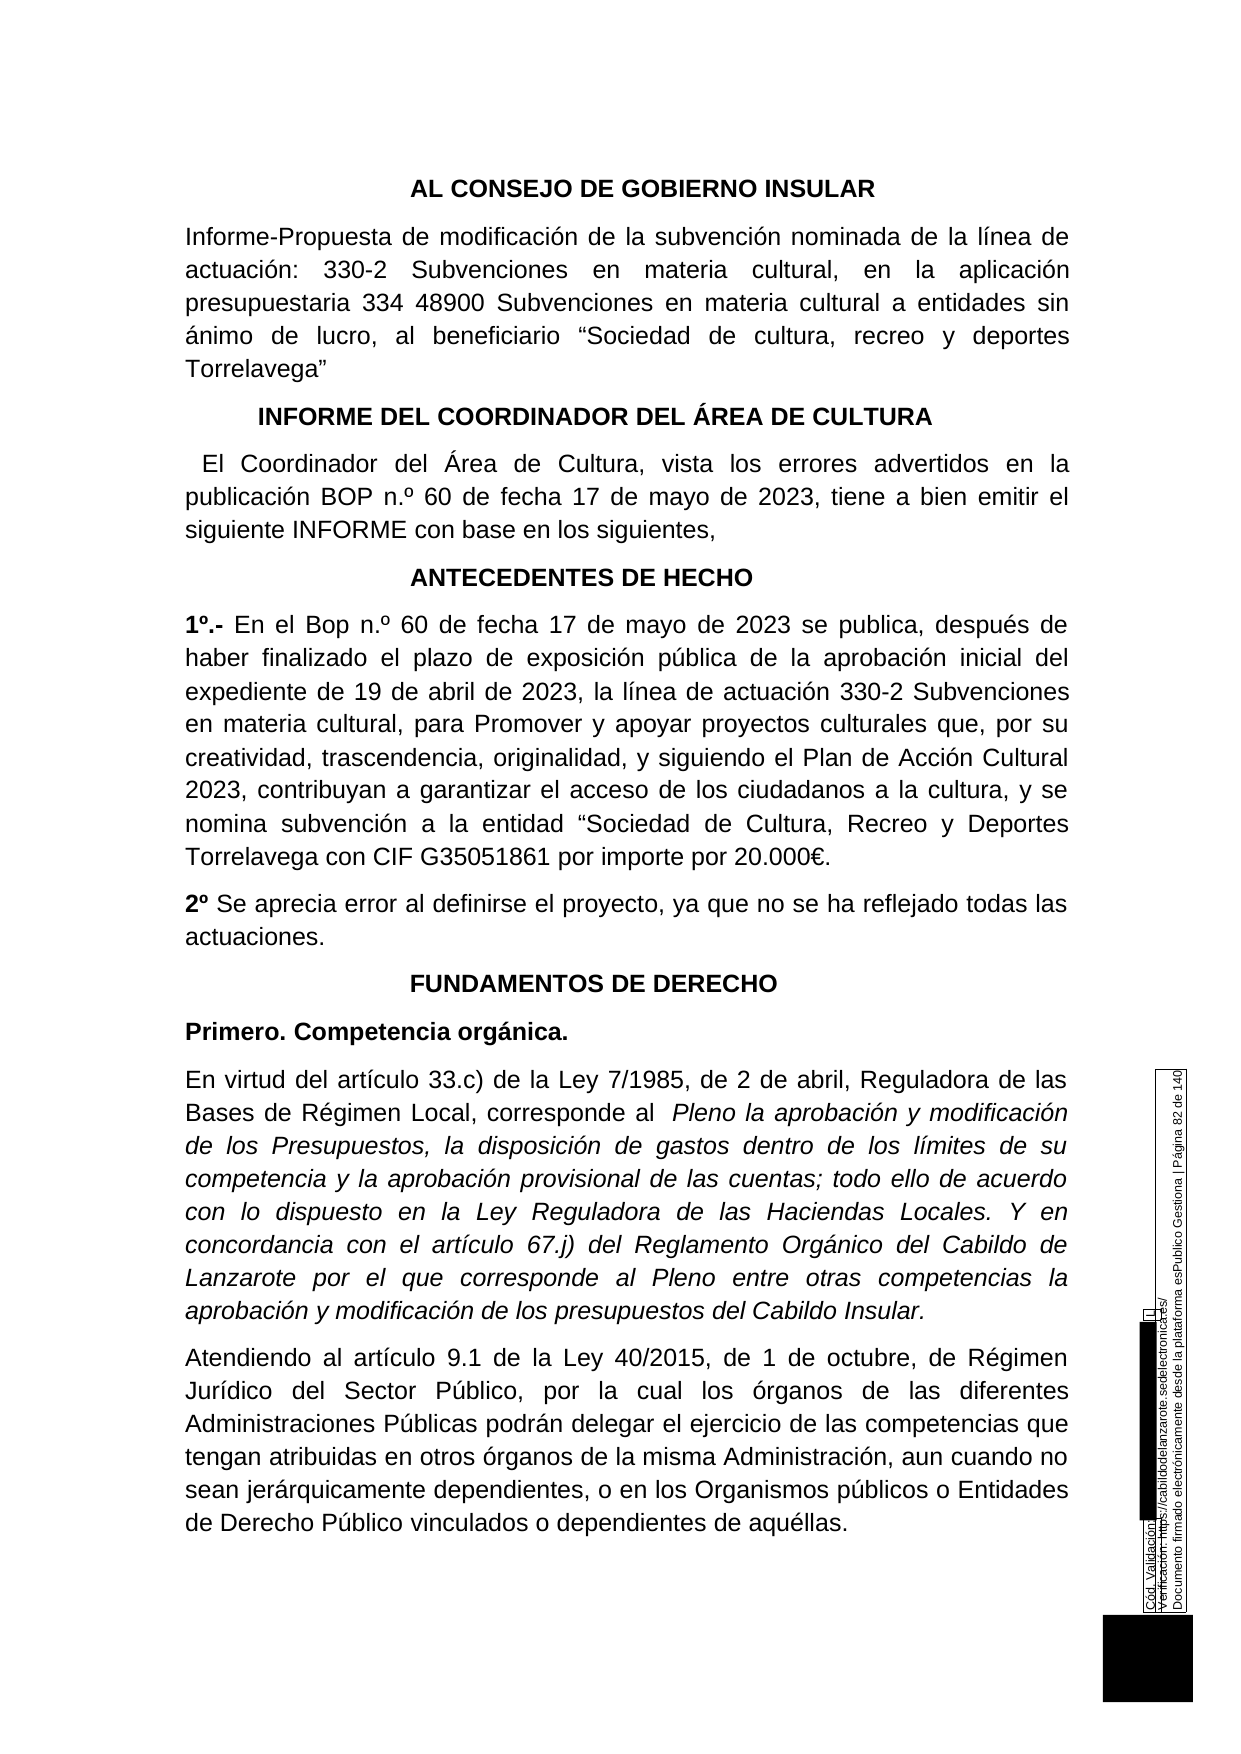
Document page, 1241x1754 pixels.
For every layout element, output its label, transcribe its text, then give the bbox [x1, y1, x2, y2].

text Atendiendo al artículo 9.1 de la Ley 40/2015, de 1 de octubre, de Régimen Jurídico del Sector Público, por la cual los órganos de las diferentes Administraciones Públicas podrán delegar el ejercicio de las competencias que tengan atribuidas en otros órganos de la misma Administración, aun cuando no sean jerárquicamente dependientes, o en los Organismos públicos o Entidades de Derecho Público vinculados o dependientes de aquéllas. [185, 1343, 1070, 1537]
text Informe-Propuesta de modificación de la subvención nominada de la línea de actuación: 330-2 Subvenciones en materia cultural, en la aplicación presupuestaria 334 48900 Subvenciones en materia cultural a entidades sin ánimo de lucro, al beneficiario “Sociedad de cultura, recreo y deportes Torrelavega” [185, 222, 1070, 383]
text Primero. Competencia orgánica. [185, 1017, 1088, 1046]
text 1º.- En el Bop n.º 60 de fecha 17 de mayo de 2023 se publica, después de haber finalizado el plazo de exposición pública de la aprobación inicial del expediente de 19 de abril de 2023, la línea de actuación 330-2 Subvenciones en materia cultural, para Promover y apoyar proyectos culturales que, por su creatividad, trascendencia, originalidad, y siguiendo el Plan de Acción Cultural 2023, contribuyan a garantizar el acceso de los ciudadanos a la cultura, y se nomina subvención a la entidad “Sociedad de Cultura, Recreo y Deportes Torrelavega con CIF G35051861 por importe por 20.000€. [185, 610, 1070, 870]
text En virtud del artículo 33.c) de la Ley 7/1985, de 2 de abril, Reguladora de las Bases de Régimen Local, corresponde al Pleno la aprobación y modificación de los Presupuestos, la disposición de gastos dentro de los límites de su competencia y la aprobación provisional de las cuentas; todo ello de acuerdo con lo dispuesto en la Ley Reguladora de las Haciendas Locales. Y en concordancia con el artículo 67.j) del Reglamento Orgánico del Cabildo de Lanzarote por el que corresponde al Pleno entre otras competencias la aprobación y modificación de los presupuestos del Cabildo Insular. [185, 1064, 1069, 1324]
text Verificación: https://cabildodelanzarote.sedelectronica.es/ [1156, 1071, 1169, 1612]
subtitle INFORME DEL COORDINADOR DEL ÁREA DE CULTURA [255, 402, 936, 430]
text Cód. Validación: [1144, 1520, 1155, 1612]
text El Coordinador del Área de Cultura, vista los errores advertidos en la publicación BOP n.º 60 de fecha 17 de mayo de 2023, tiene a bien emitir el siguiente INFORME con base en los siguientes, [185, 449, 1070, 544]
text 2º Se aprecia error al definirse el proyecto, ya que no se ha reflejado todas las actuaciones. [185, 889, 1069, 951]
subtitle ANTECEDENTES DE HECHO [410, 563, 1088, 591]
subtitle AL CONSEJO DE GOBIERNO INSULAR [410, 174, 1088, 203]
subtitle FUNDAMENTOS DE DERECHO [252, 969, 936, 998]
text L [1144, 1311, 1155, 1320]
text Documento firmado electrónicamente desde la plataforma esPublico Gestiona | Página 82 de 140 [1171, 1071, 1184, 1612]
